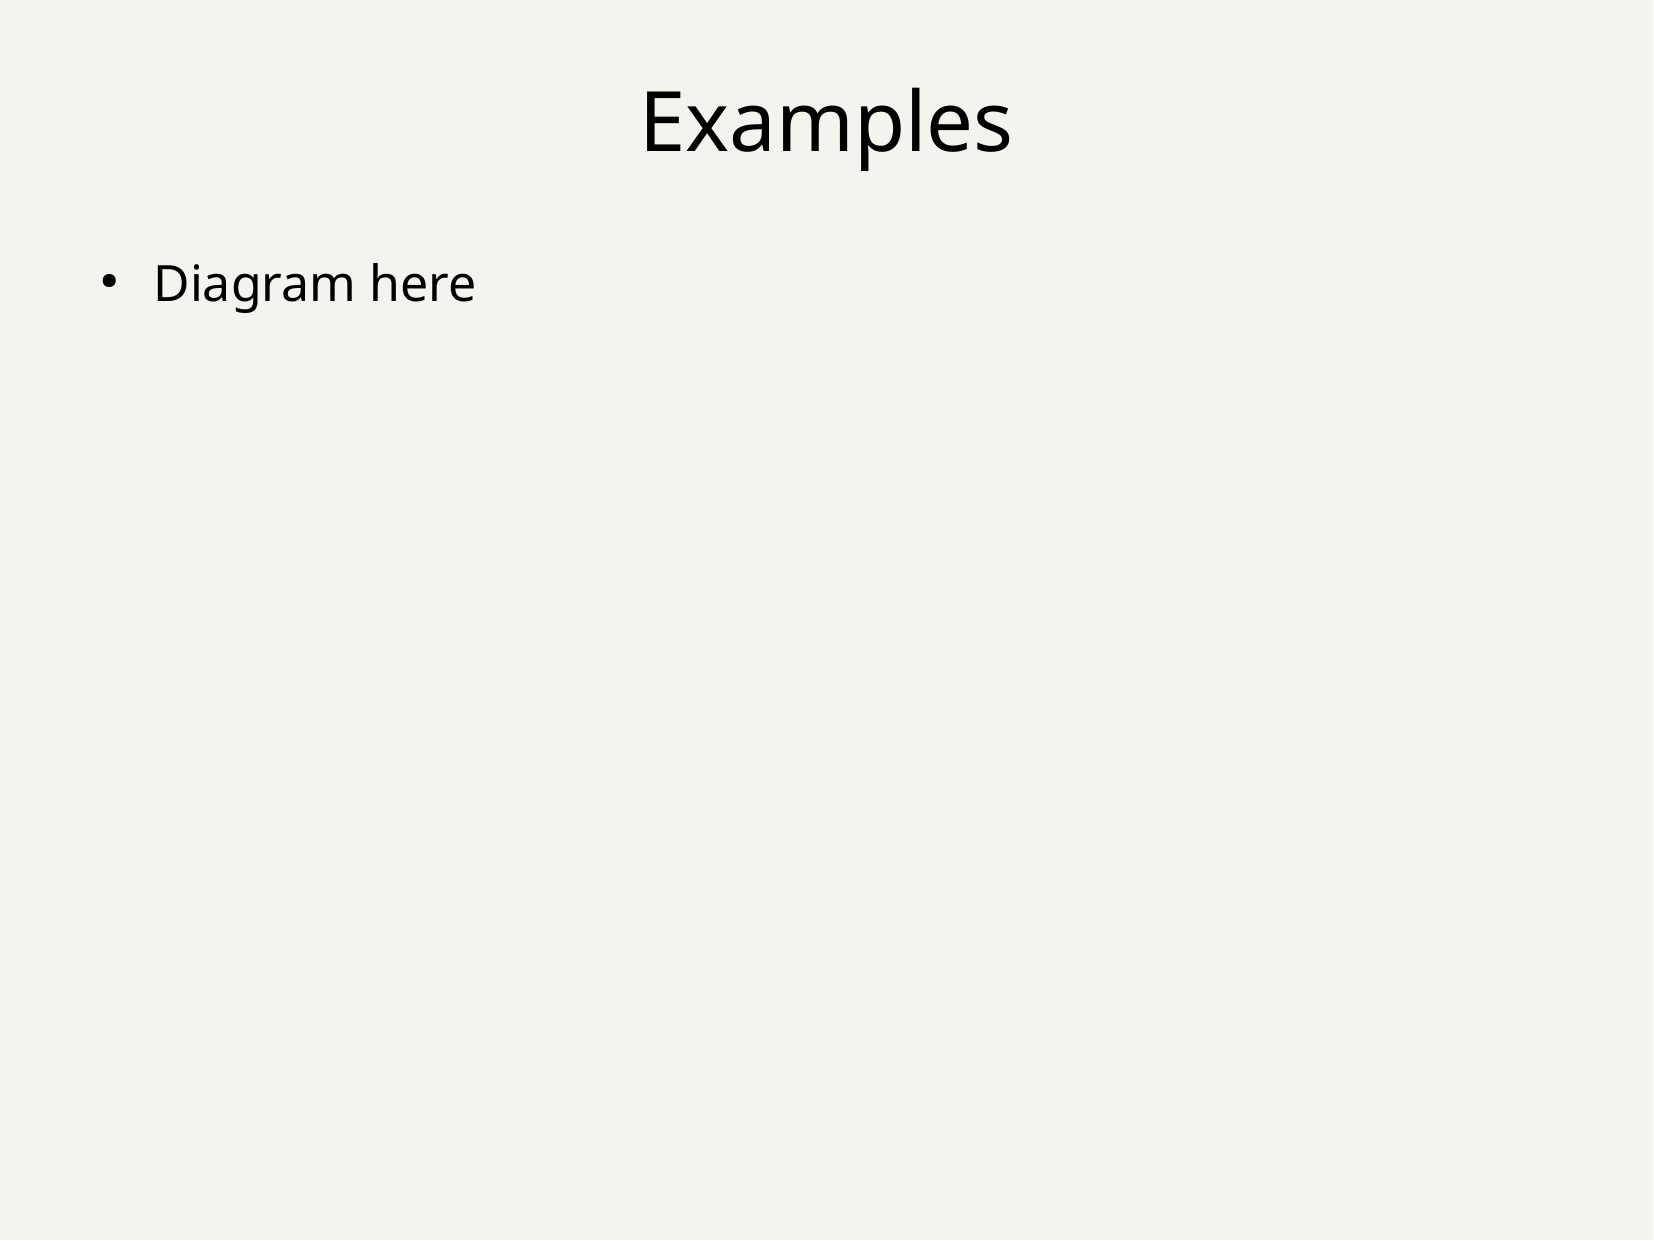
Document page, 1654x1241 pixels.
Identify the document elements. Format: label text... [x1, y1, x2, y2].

title Examples [82, 49, 1571, 189]
list Diagram here [82, 248, 1583, 1134]
